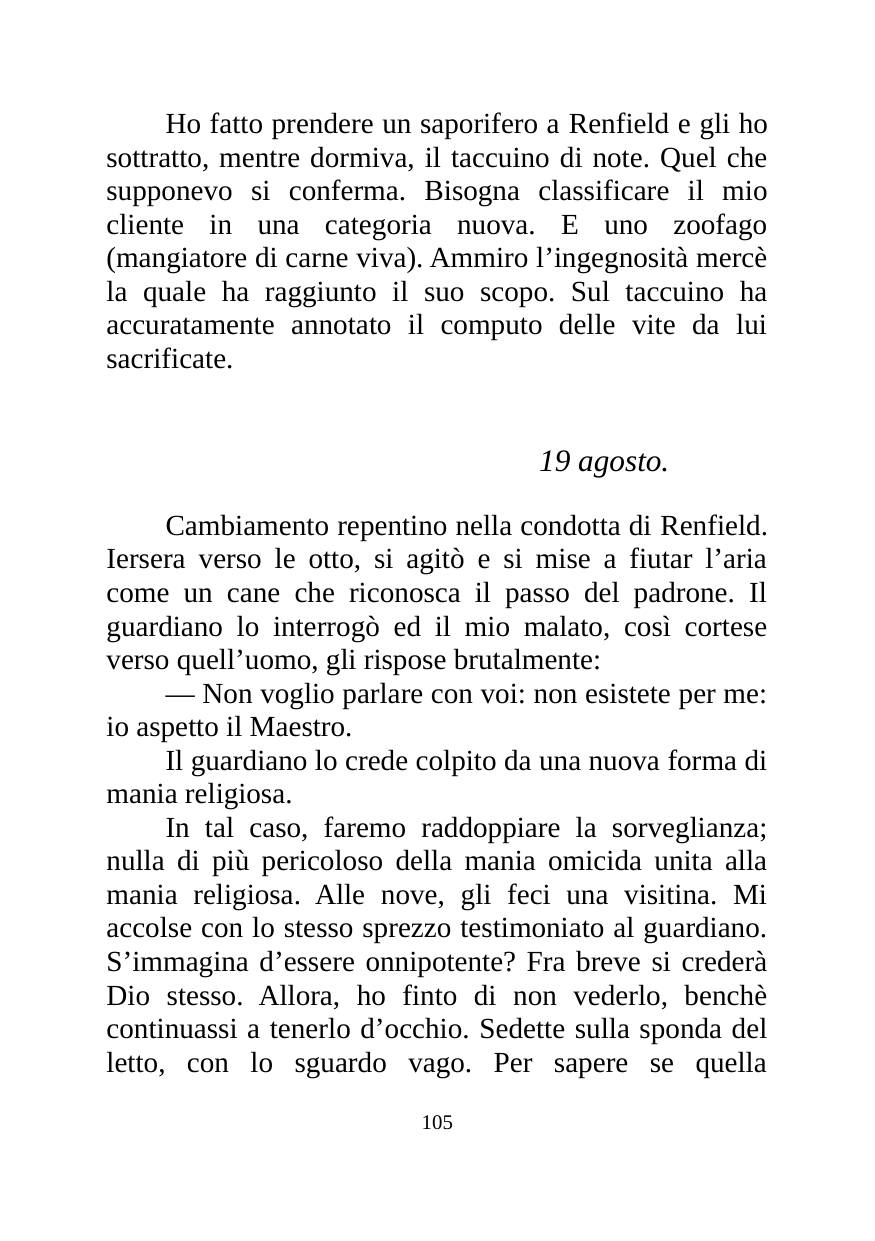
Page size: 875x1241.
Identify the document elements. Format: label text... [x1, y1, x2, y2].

text — Non voglio parlare con voi: non esistete per me: io aspetto il Maestro. [106, 676, 768, 743]
text In tal caso, faremo raddoppiare la sorveglianza; nulla di più pericoloso della mania omicida unita alla mania religiosa. Alle nove, gli feci una visitina. Mi accolse con lo stesso sprezzo testimoniato al guardiano. S’immagina d’essere onnipotente? Fra breve si crederà Dio stesso. Allora, ho finto di non vederlo, benchè continuassi a tenerlo d’occhio. Sedette sulla sponda del letto, con lo sguardo vago. Per sapere se quella [106, 810, 768, 1078]
text 19 agosto. [106, 386, 768, 478]
text Cambiamento repentino nella condotta di Renfield. Iersera verso le otto, si agitò e si mise a fiutar l’aria come un cane che riconosca il passo del padrone. Il guardiano lo interrogò ed il mio malato, così cortese verso quell’uomo, gli rispose brutalmente: [106, 508, 768, 676]
text Ho fatto prendere un saporifero a Renfield e gli ho sottratto, mentre dormiva, il taccuino di note. Quel che supponevo si conferma. Bisogna classificare il mio cliente in una categoria nuova. E uno zoofago (mangiatore di carne viva). Ammiro l’ingegnosità mercè la quale ha raggiunto il suo scopo. Sul taccuino ha accuratamente annotato il computo delle vite da lui sacrificate. [106, 106, 768, 374]
text Il guardiano lo crede colpito da una nuova forma di mania religiosa. [106, 743, 768, 810]
